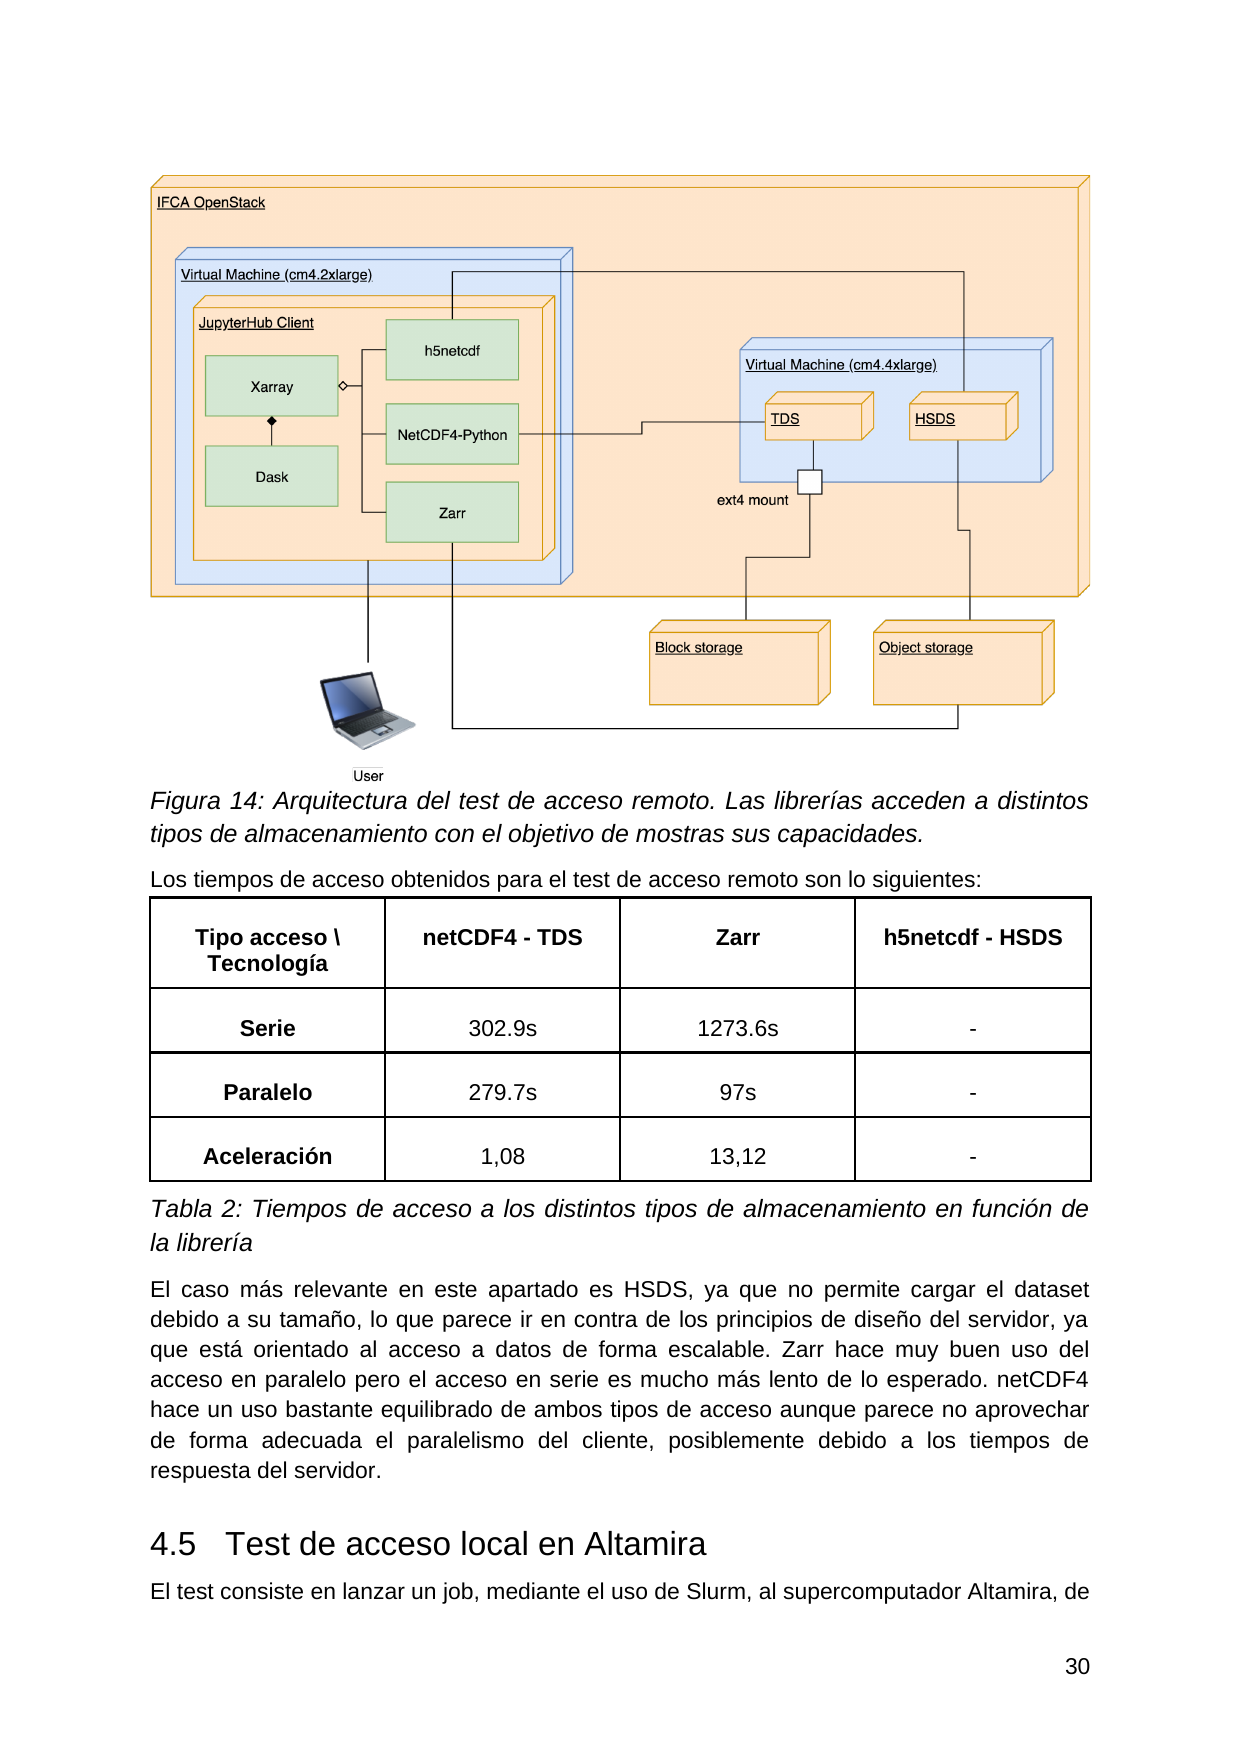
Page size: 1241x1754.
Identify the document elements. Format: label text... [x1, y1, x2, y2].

table_header Tipo acceso \ Tecnología [151, 899, 384, 987]
subtitle Test de acceso local en Altamira [150, 1524, 1090, 1563]
text Tabla 2: Tiempos de acceso a los distintos tipos de almacenamiento en función de la librería [150, 1194, 1090, 1256]
table_cell 13,12 [621, 1118, 854, 1180]
table_header h5netcdf - HSDS [856, 899, 1090, 987]
table_cell Aceleración [151, 1118, 384, 1180]
table_cell Paralelo [151, 1054, 384, 1116]
table_header netCDF4 - TDS [386, 899, 619, 987]
table_cell - [856, 1054, 1090, 1116]
table_cell - [856, 989, 1090, 1051]
text Figura 14: Arquitectura del test de acceso remoto. Las librerías acceden a distintos tipos de almacenamiento con el objetivo de mostras sus capacidades. [150, 782, 1090, 847]
table_cell Serie [151, 989, 384, 1051]
table_cell - [856, 1118, 1090, 1180]
table_cell 1273.6s [621, 989, 854, 1051]
table_cell 302.9s [386, 989, 619, 1051]
table_cell 97s [621, 1054, 854, 1116]
table_cell 1,08 [386, 1118, 619, 1180]
table_cell 279.7s [386, 1054, 619, 1116]
picture [150, 175, 1091, 782]
text El test consiste en lanzar un job, mediante el uso de Slurm, al supercomputador Altamira, de [150, 1578, 1090, 1604]
text Los tiempos de acceso obtenidos para el test de acceso remoto son lo siguientes: [150, 866, 1090, 893]
table_header Zarr [621, 899, 854, 987]
text El caso más relevante en este apartado es HSDS, ya que no permite cargar el dataset debido a su tamaño, lo que parece ir en contra de los principios de diseño del servidor, ya que está orientado al acceso a datos de forma escalable. Zarr hace muy buen uso del acceso en paralelo pero el acceso en serie es mucho más lento de lo esperado. netCDF4 hace un uso bastante equilibrado de ambos tipos de acceso aunque parece no aprovechar de forma adecuada el paralelismo del cliente, posiblemente debido a los tiempos de respuesta del servidor. [150, 1276, 1090, 1483]
